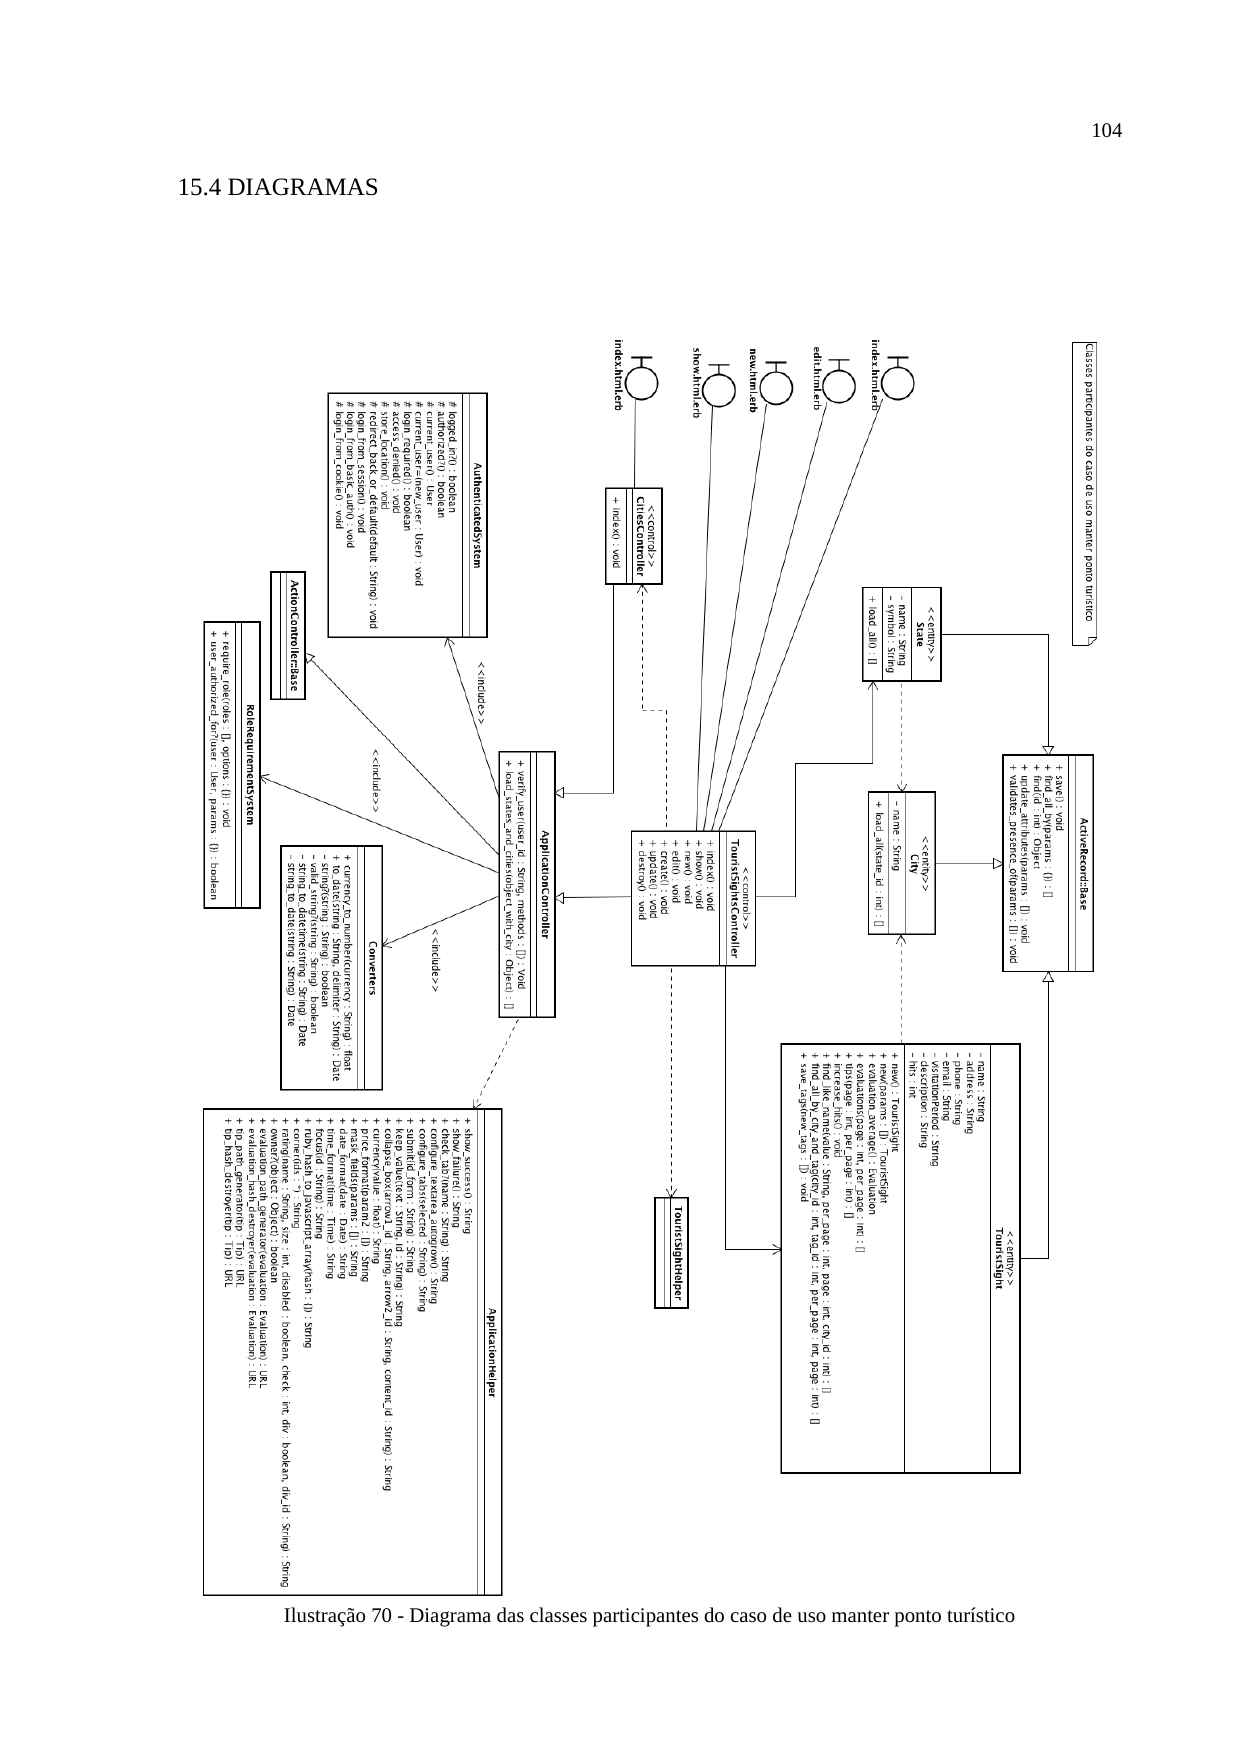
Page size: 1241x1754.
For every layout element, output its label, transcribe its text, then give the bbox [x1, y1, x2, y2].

text Ilustração 70 - Diagrama das classes participantes do caso de uso manter ponto turístico [195, 1603, 1104, 1627]
picture [195, 331, 1105, 1603]
subtitle Diagramas [177, 172, 1122, 200]
